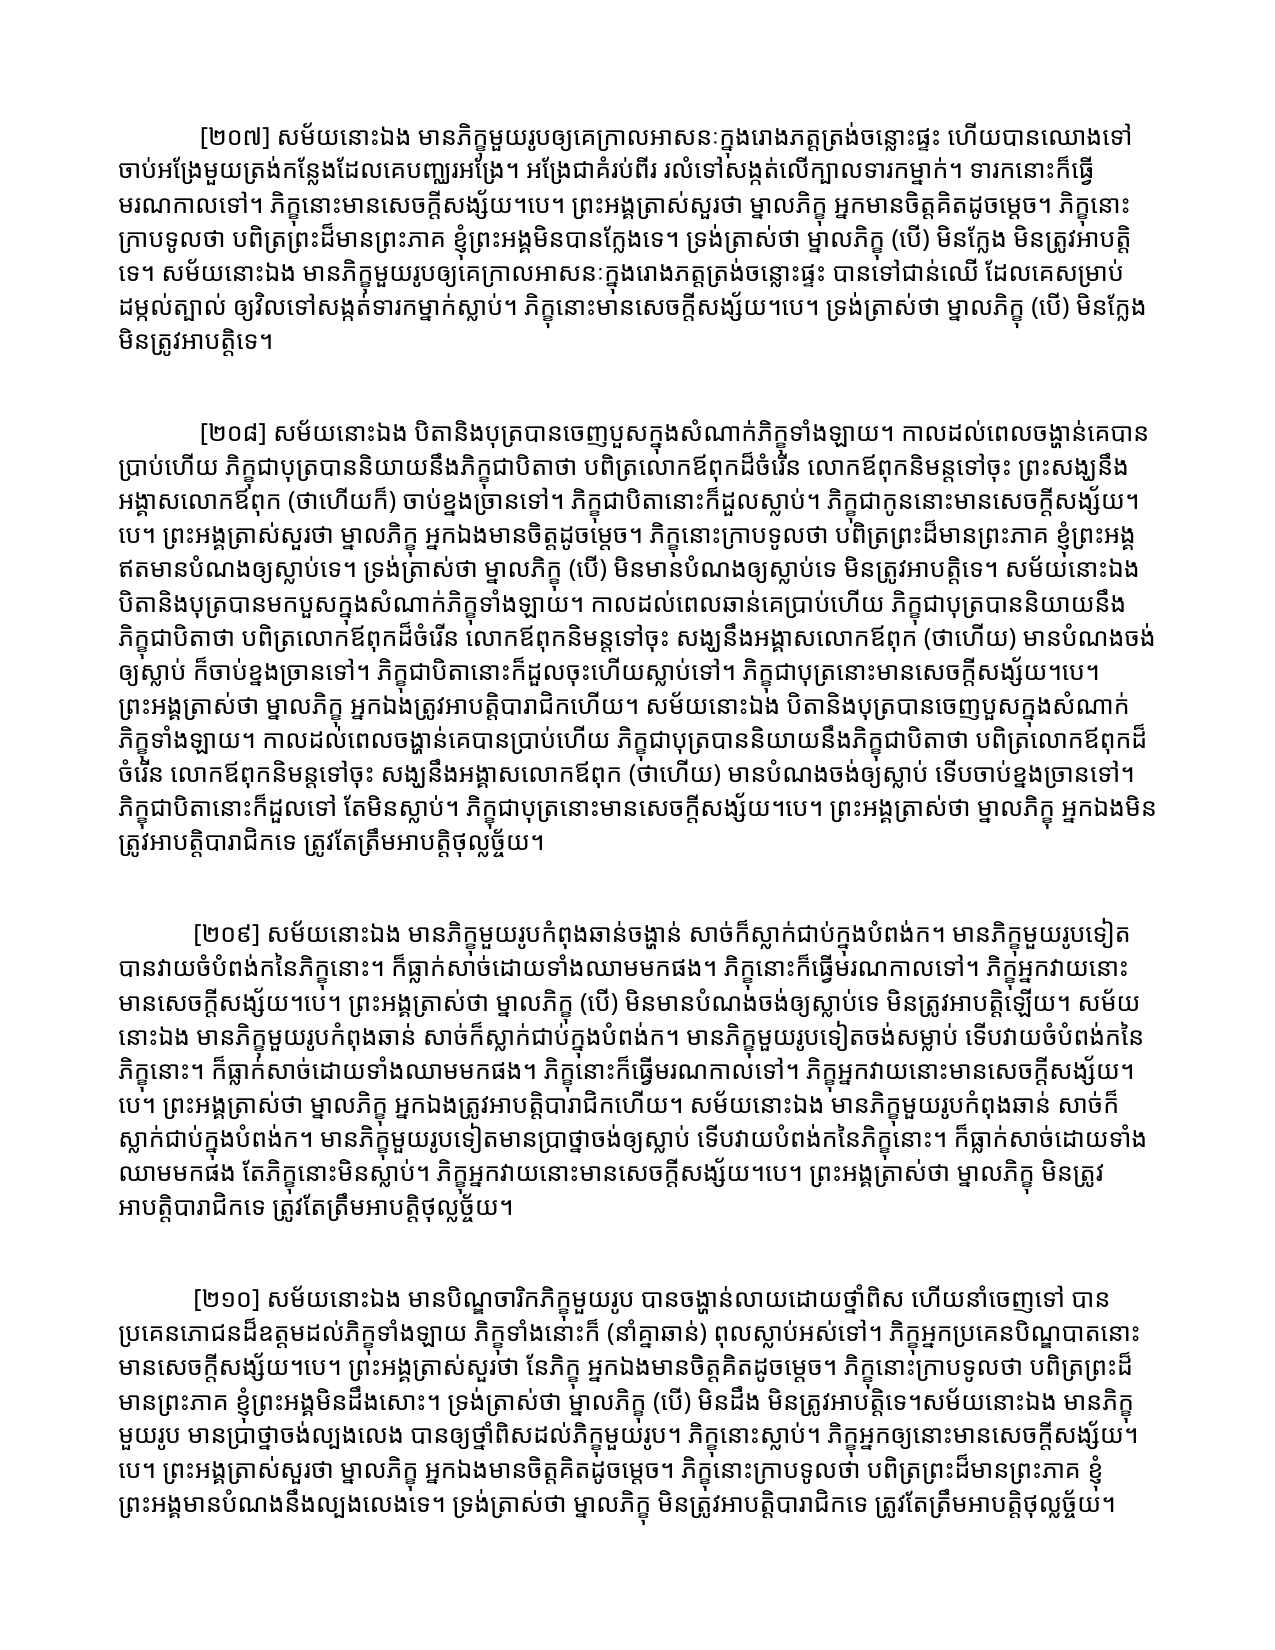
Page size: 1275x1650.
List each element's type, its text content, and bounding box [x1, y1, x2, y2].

text [២១០] សម័យនោះឯង មានបិណ្ឌចារិកភិក្ខុមួយរូប បាន​ចង្ហាន់​លាយដោយ​ថ្នាំពិស ហើយនាំ​ចេញទៅ បាន​ប្រគេនភោជន​ដ៏ឧត្តមដល់​ភិក្ខុទាំងឡាយ ភិក្ខុ​ទាំងនោះក៏ (នាំគ្នា​ឆាន់) ពុលស្លាប់​អស់ទៅ។ ភិក្ខុ​អ្នកប្រគេន​បិណ្ឌបាត​នោះមាន​សេចក្តី​សង្ស័យ។បេ។ ព្រះអង្គ​ត្រាស់សួរ​ថា នែភិក្ខុ អ្នក​ឯងមាន​ចិត្តគិត​ដូចម្តេច។ ភិក្ខុនោះ​ក្រាបទូលថា បពិត្រ​ព្រះដ៏មាន​ព្រះភាគ ខ្ញុំព្រះអង្គ​មិនដឹង​សោះ។ ទ្រង់​ត្រាស់ថា ម្នាលភិក្ខុ (បើ) មិនដឹង មិនត្រូវ​អាបត្តិទេ។សម័យ​នោះឯង មានភិក្ខុ​មួយរូប មានប្រាថ្នា​ចង់ល្បង​លេង បានឲ្យ​ថ្នាំពិសដល់​ភិក្ខុមួយ​រូប។ ភិក្ខុនោះ​ស្លាប់។ ភិក្ខុ​អ្នកឲ្យ​នោះមាន​សេចក្តី​សង្ស័យ។បេ។ ព្រះអង្គ​ត្រាស់សួរ​ថា ម្នាលភិក្ខុ អ្នកឯង​មានចិត្ត​គិតដូច​ម្តេច។ ភិក្ខុនោះ​ក្រាបទូល​ថា បពិត្រ​ព្រះដ៏មាន​ព្រះភាគ ខ្ញុំព្រះអង្គ​មានបំណង​នឹងល្បង​លេងទេ។ ទ្រង់​ត្រាស់ថា ម្នាល​ភិក្ខុ មិនត្រូវ​អាបត្តិ​បារាជិក​ទេ ត្រូវតែ​ត្រឹមអាបត្តិ​ថុល្លច្ច័យ។ [118, 1281, 1157, 1519]
text [២០៨] សម័យនោះឯង បិតានិងបុត្របានចេញបួសក្នុងសំណាក់​ភិក្ខុទាំងឡាយ។ កាលដល់​ពេលចង្ហាន់​គេបានប្រាប់​ហើយ ភិក្ខុជា​បុត្របាន​និយាយនឹង​ភិក្ខុជា​បិតាថា បពិត្រ​លោកឪពុក​ដ៏ចំរើន លោកឪពុក​និមន្តទៅ​ចុះ ព្រះសង្ឃ​នឹងអង្គាស​លោកឪពុក (ថា​ហើយក៏) ចាប់ខ្នង​ច្រានទៅ។ ភិក្ខុ​ជាបិតានោះ​ក៏ដួលស្លាប់។ ភិក្ខុ​ជាកូននោះ​មានសេចក្តី​សង្ស័យ។បេ។ ព្រះអង្គ​ត្រាស់សួរ​ថា ម្នាលភិក្ខុ អ្នកឯង​មានចិត្ត​ដូចម្តេច។ ភិក្ខុនោះ​ក្រាបទូល​ថា បពិត្រ​ព្រះដ៏មាន​ព្រះភាគ ខ្ញុំព្រះអង្គ​ឥតមានបំណង​ឲ្យស្លាប់ទេ។ ទ្រង់​ត្រាស់ថា ម្នាល​ភិក្ខុ (បើ) មិនមាន​បំណង​ឲ្យស្លាប់ទេ មិន​ត្រូវអាបត្តិ​ទេ។ សម័យ​នោះឯង បិតានិង​បុត្របាន​មកបួស​ក្នុងសំណាក់​ភិក្ខុទាំងឡាយ។ កាល​ដល់ពេល​ឆាន់គេប្រាប់​ហើយ ភិក្ខុជា​បុត្របាន​និយាយនឹង​ភិក្ខុជាបិតា​ថា បពិត្រលោក​ឪពុកដ៏ចំរើន លោកឪពុក​និមន្តទៅ​ចុះ សង្ឃនឹង​អង្គាស​លោកឪពុក (ថា​ហើយ) មាន​បំណងចង់​ឲ្យស្លាប់ ក៏ចាប់ខ្នង​ច្រានទៅ។ ភិក្ខុ​ជាបិតានោះ​ក៏ដួលចុះ​ហើយស្លាប់ទៅ។ ភិក្ខុ​ជាបុត្រនោះ​មានសេចក្តី​សង្ស័យ។បេ។ ព្រះអង្គ​ត្រាស់ថា ម្នាលភិក្ខុ អ្នកឯង​ត្រូវអាបត្តិ​បារាជិក​ហើយ។ សម័យ​នោះឯង បិតា​និងបុត្រ​បានចេញ​បួសក្នុងសំណាក់​ភិក្ខុទាំងឡាយ។ កាល​ដល់ពេល​ចង្ហាន់គេបាន​ប្រាប់ហើយ ភិក្ខុ​ជាបុត្រ​បាននិយាយ​នឹងភិក្ខុ​ជាបិតា​ថា បពិត្រ​លោកឪពុក​ដ៏ចំរើន លោកឪពុក​និមន្តទៅ​ចុះ សង្ឃនឹង​អង្គាសលោក​ឪពុក (ថាហើយ) មាន​បំណងចង់​ឲ្យស្លាប់ ទើបចាប់​ខ្នងច្រាន​ទៅ។ ភិក្ខុជា​បិតានោះក៏​ដួលទៅ តែមិន​ស្លាប់។ ភិក្ខុជា​បុត្រនោះមាន​សេចក្តី​សង្ស័យ។បេ។ ព្រះអង្គ​ត្រាស់ថា ម្នាលភិក្ខុ អ្នកឯង​មិនត្រូវ​អាបត្តិ​បារាជិក​ទេ ត្រូវតែ​ត្រឹមអាបត្តិ​ថុល្លច្ច័យ។ [118, 415, 1157, 858]
text [២០៧] សម័យនោះឯង មានភិក្ខុមួយរូបឲ្យគេក្រាលអាសនៈក្នុងរោងភត្ត​ត្រង់ចន្លោះ​ផ្ទះ ហើយបាន​ឈោងទៅចាប់​អង្រែមួយ​ត្រង់កន្លែង​ដែលគេ​បញ្ឈរ​អង្រែ។ អង្រែ​ជាគំរប់ពីរ រលំ​ទៅសង្កត់​លើក្បាល​ទារកម្នាក់។ ទារក​នោះក៏ធ្វើ​មរណកាល​ទៅ។ ភិក្ខុនោះ​មានសេចក្តី​សង្ស័យ។បេ។ ព្រះអង្គ​ត្រាស់សួរ​ថា ម្នាលភិក្ខុ អ្នកមាន​ចិត្តគិត​ដូចម្តេច។ ភិក្ខុនោះ​ក្រាបទូល​ថា បពិត្រ​ព្រះដ៏មាន​ព្រះភាគ ខ្ញុំព្រះអង្គ​មិនបាន​ក្លែងទេ។ ទ្រង់​ត្រាស់ថា ម្នាលភិក្ខុ (បើ) មិនក្លែង មិន​ត្រូវអាបត្តិ​ទេ។ សម័យនោះ​ឯង មានភិក្ខុ​មួយរូប​ឲ្យគេក្រាល​អាសនៈ​ក្នុងរោង​ភត្តត្រង់​ចន្លោះផ្ទះ បានទៅ​ជាន់ឈើ ដែល​គេសម្រាប់​ដម្កល់ត្បាល់ ឲ្យវិល​ទៅសង្កត់​ទារកម្នាក់​ស្លាប់។ ភិក្ខុនោះ​មានសេចក្តី​សង្ស័យ។បេ។ ទ្រង់ត្រាស់​ថា ម្នាលភិក្ខុ (បើ) មិនក្លែង មិនត្រូវអាបត្តិទេ។ [118, 118, 1157, 357]
text [២០៩] សម័យនោះឯង មានភិក្ខុមួយរូប​កំពុងឆាន់​ចង្ហាន់ សាច់ក៏ស្លាក់​ជាប់ក្នុង​បំពង់ក។ មានភិក្ខុ​មួយរូបទៀត បានវាយ​ចំបំពង់ក​នៃភិក្ខុនោះ។ ក៏ធ្លាក់​សាច់ដោយទាំង​ឈាមមកផង។ ភិក្ខុ​នោះក៏ធ្វើ​មរណកាល​ទៅ។ ភិក្ខុអ្នក​វាយនោះមាន​សេចក្តី​សង្ស័យ។បេ។ ព្រះអង្គ​ត្រាស់ថា ម្នាល​ភិក្ខុ (បើ) មិនមាន​បំណងចង់​ឲ្យស្លាប់ទេ មិនត្រូវ​អាបត្តិ​ឡើយ។ សម័យ​នោះឯង មានភិក្ខុ​មួយរូប​កំពុងឆាន់ សាច់ក៏​ស្លាក់ជាប់​ក្នុងបំពង់​ក។ មានភិក្ខុ​មួយរូបទៀត​ចង់សម្លាប់ ទើបវាយ​ចំបំពង់ក​នៃភិក្ខុនោះ។ ក៏ធ្លាក់សាច់​ដោយទាំង​ឈាមមក​ផង។ ភិក្ខុនោះ​ក៏ធ្វើមរណកាល​ទៅ។ ភិក្ខុអ្នក​វាយនោះ​មានសេចក្តី​សង្ស័យ។បេ។ ព្រះអង្គ​ត្រាស់ថា ម្នាល​ភិក្ខុ អ្នកឯង​ត្រូវអាបត្តិ​បារាជិក​ហើយ។ សម័យ​នោះឯង មានភិក្ខុ​មួយរូបកំពុង​ឆាន់ សាច់ក៏ស្លាក់​ជាប់ក្នុងបំពង់​ក។ មានភិក្ខុមួយ​រូបទៀតមាន​ប្រាថ្នាចង់​ឲ្យស្លាប់ ទើបវាយ​បំពង់ក​នៃភិក្ខុនោះ។ ក៏ធ្លាក់​សាច់ដោយ​ទាំងឈាម​មកផង តែភិក្ខុ​នោះមិន​ស្លាប់។ ភិក្ខុ​អ្នកវាយ​នោះមានសេចក្តី​សង្ស័យ។បេ។ ព្រះអង្គ​ត្រាស់ថា ម្នាលភិក្ខុ មិនត្រូវ​អាបត្តិ​បារាជិកទេ ត្រូវតែ​ត្រឹមអាបត្តិ​ថុល្លច្ច័យ។ [118, 916, 1157, 1223]
